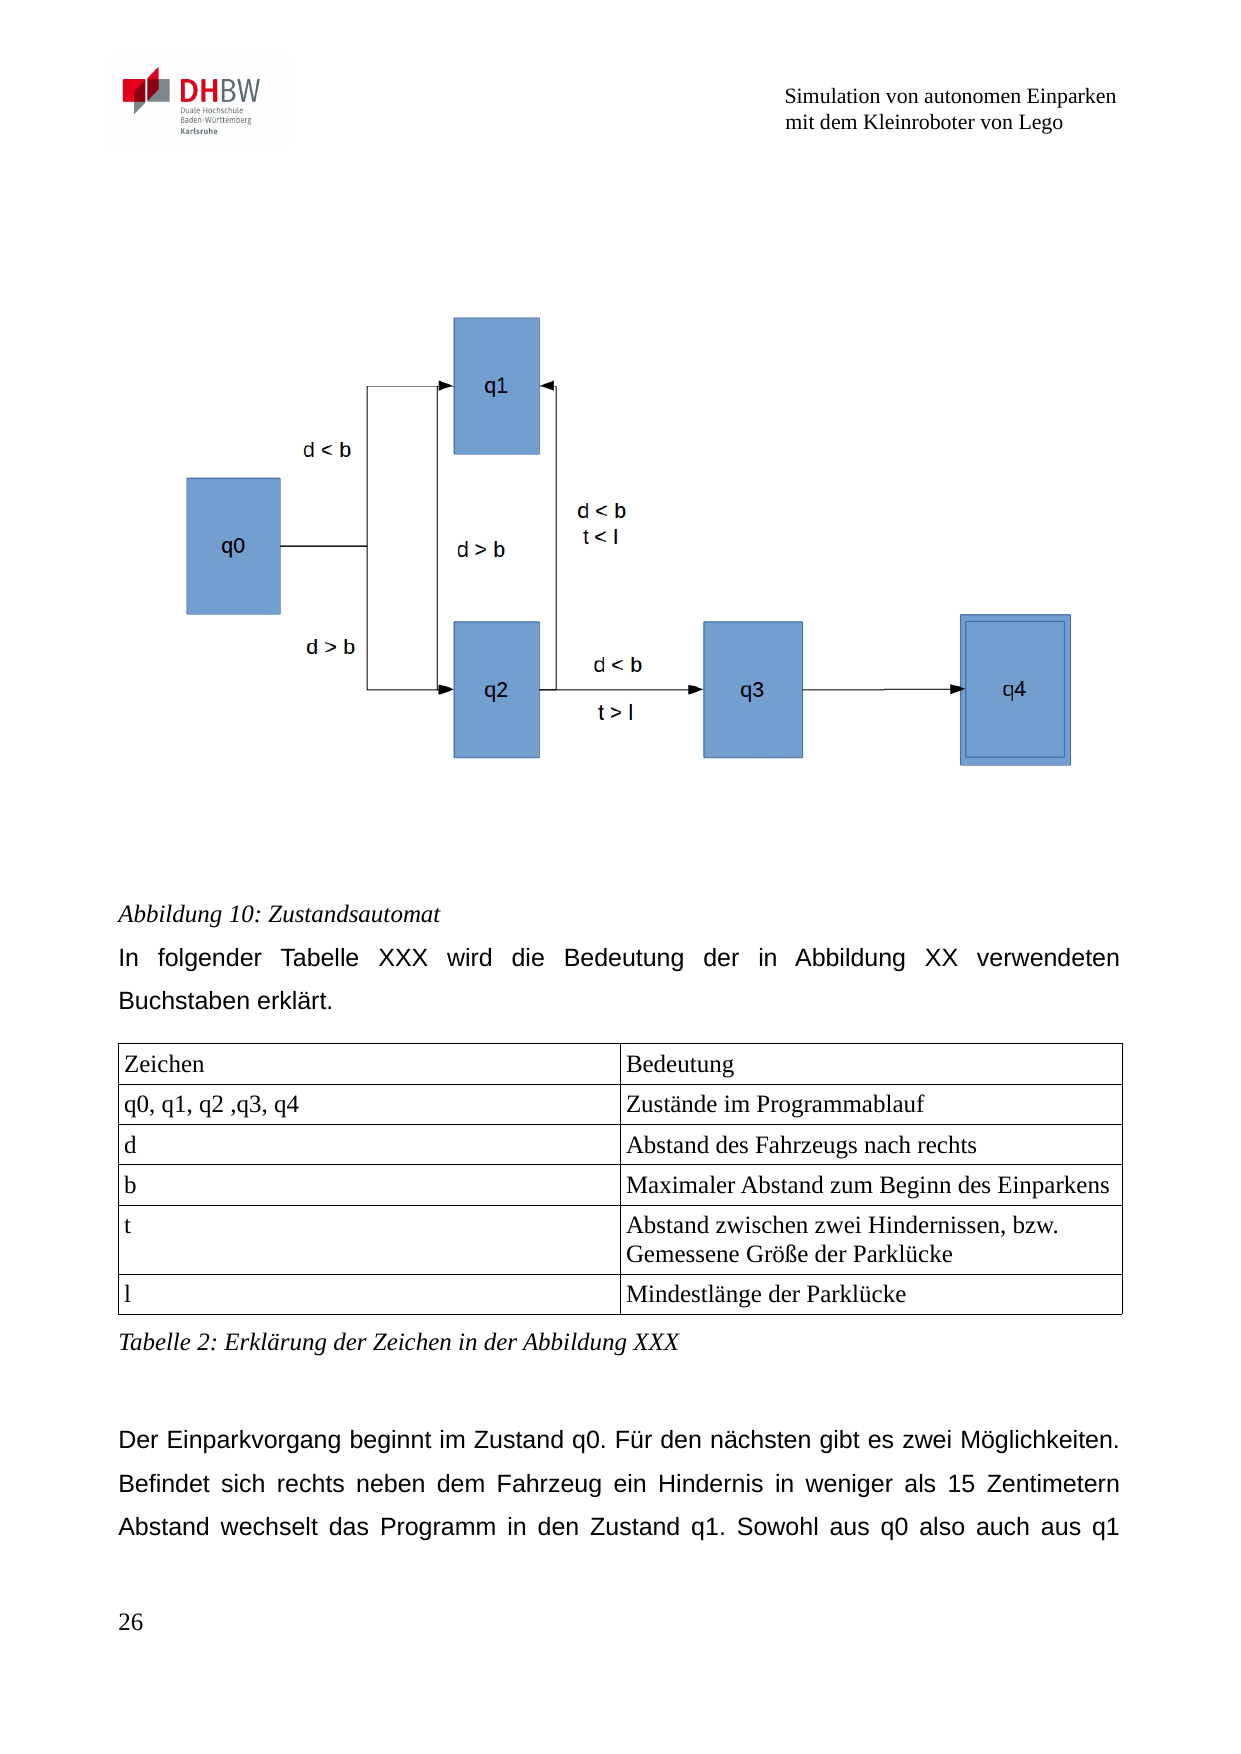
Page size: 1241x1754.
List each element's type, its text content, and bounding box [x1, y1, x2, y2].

text In folgender Tabelle XXX wird die Bedeutung der in Abbildung XX verwendeten Buchstaben erklärt. [118, 928, 1122, 1014]
table_cell t [119, 1206, 620, 1274]
table_cell q0, q1, q2 ,q3, q4 [119, 1085, 620, 1124]
text Abbildung 10: Zustandsautomat [118, 900, 1122, 928]
table_header Bedeutung [621, 1044, 1122, 1084]
table_cell Maximaler Abstand zum Beginn des Einparkens [621, 1165, 1122, 1204]
table_cell Abstand des Fahrzeugs nach rechts [621, 1125, 1122, 1164]
table_cell l [119, 1275, 620, 1314]
text Tabelle 2: Erklärung der Zeichen in der Abbildung XXX [118, 1327, 1122, 1355]
table_cell Abstand zwischen zwei Hindernissen, bzw. Gemessene Größe der Parklücke [621, 1206, 1122, 1274]
table_header Zeichen [119, 1044, 620, 1084]
table_cell Zustände im Programmablauf [621, 1085, 1122, 1124]
picture [108, 54, 291, 148]
table_cell b [119, 1165, 620, 1204]
text Der Einparkvorgang beginnt im Zustand q0. Für den nächsten gibt es zwei Möglichkeiten. Befindet sich rechts neben dem Fahrzeug ein Hindernis in weniger als 15 Zentimetern Abstand wechselt das Programm in den Zustand q1. Sowohl aus q0 also auch aus q1 [118, 1426, 1122, 1541]
text [118, 177, 1122, 189]
table_cell d [119, 1125, 620, 1164]
picture [118, 189, 1123, 900]
table_cell Mindestlänge der Parklücke [621, 1275, 1122, 1314]
